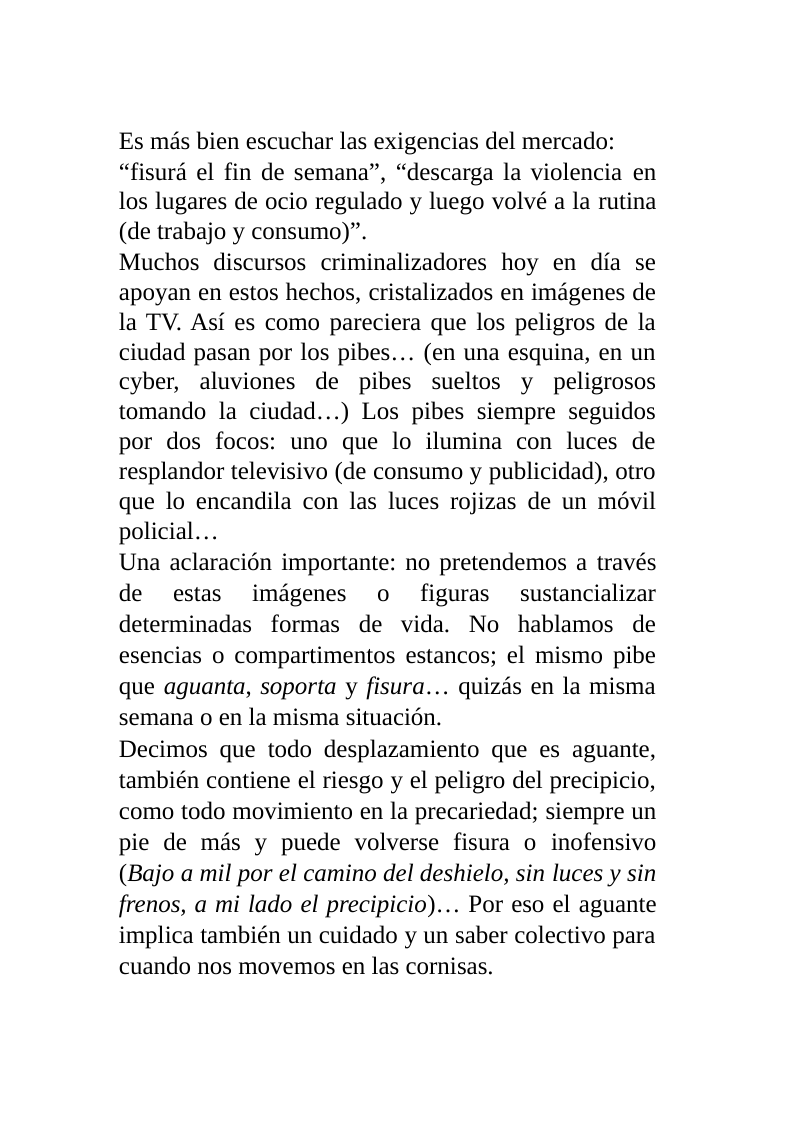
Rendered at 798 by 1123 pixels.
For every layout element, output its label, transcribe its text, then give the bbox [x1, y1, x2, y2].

text Una aclaración importante: no pretendemos a través de estas imágenes o figuras sustancializar determinadas formas de vida. No hablamos de esencias o compartimentos estancos; el mismo pibe que aguanta, soporta y fisura… quizás en la misma semana o en la misma situación. [119, 547, 656, 731]
text Muchos discursos criminalizadores hoy en día se apoyan en estos hechos, cristalizados en imágenes de la TV. Así es como pareciera que los peligros de la ciudad pasan por los pibes… (en una esquina, en un cyber, aluviones de pibes sueltos y peligrosos tomando la ciudad…) Los pibes siempre seguidos por dos focos: uno que lo ilumina con luces de resplandor televisivo (de consumo y publicidad), otro que lo encandila con las luces rojizas de un móvil policial… [119, 247, 656, 545]
text Es más bien escuchar las exigencias del mercado: [119, 126, 656, 155]
text Decimos que todo desplazamiento que es aguante, también contiene el riesgo y el peligro del precipicio, como todo movimiento en la precariedad; siempre un pie de más y puede volverse fisura o inofensivo (Bajo a mil por el camino del deshielo, sin luces y sin frenos, a mi lado el precipicio)… Por eso el aguante implica también un cuidado y un saber colectivo para cuando nos movemos en las cornisas. [119, 734, 656, 980]
text “fisurá el fin de semana”, “descarga la violencia en los lugares de ocio regulado y luego volvé a la rutina (de trabajo y consumo)”. [119, 157, 656, 245]
